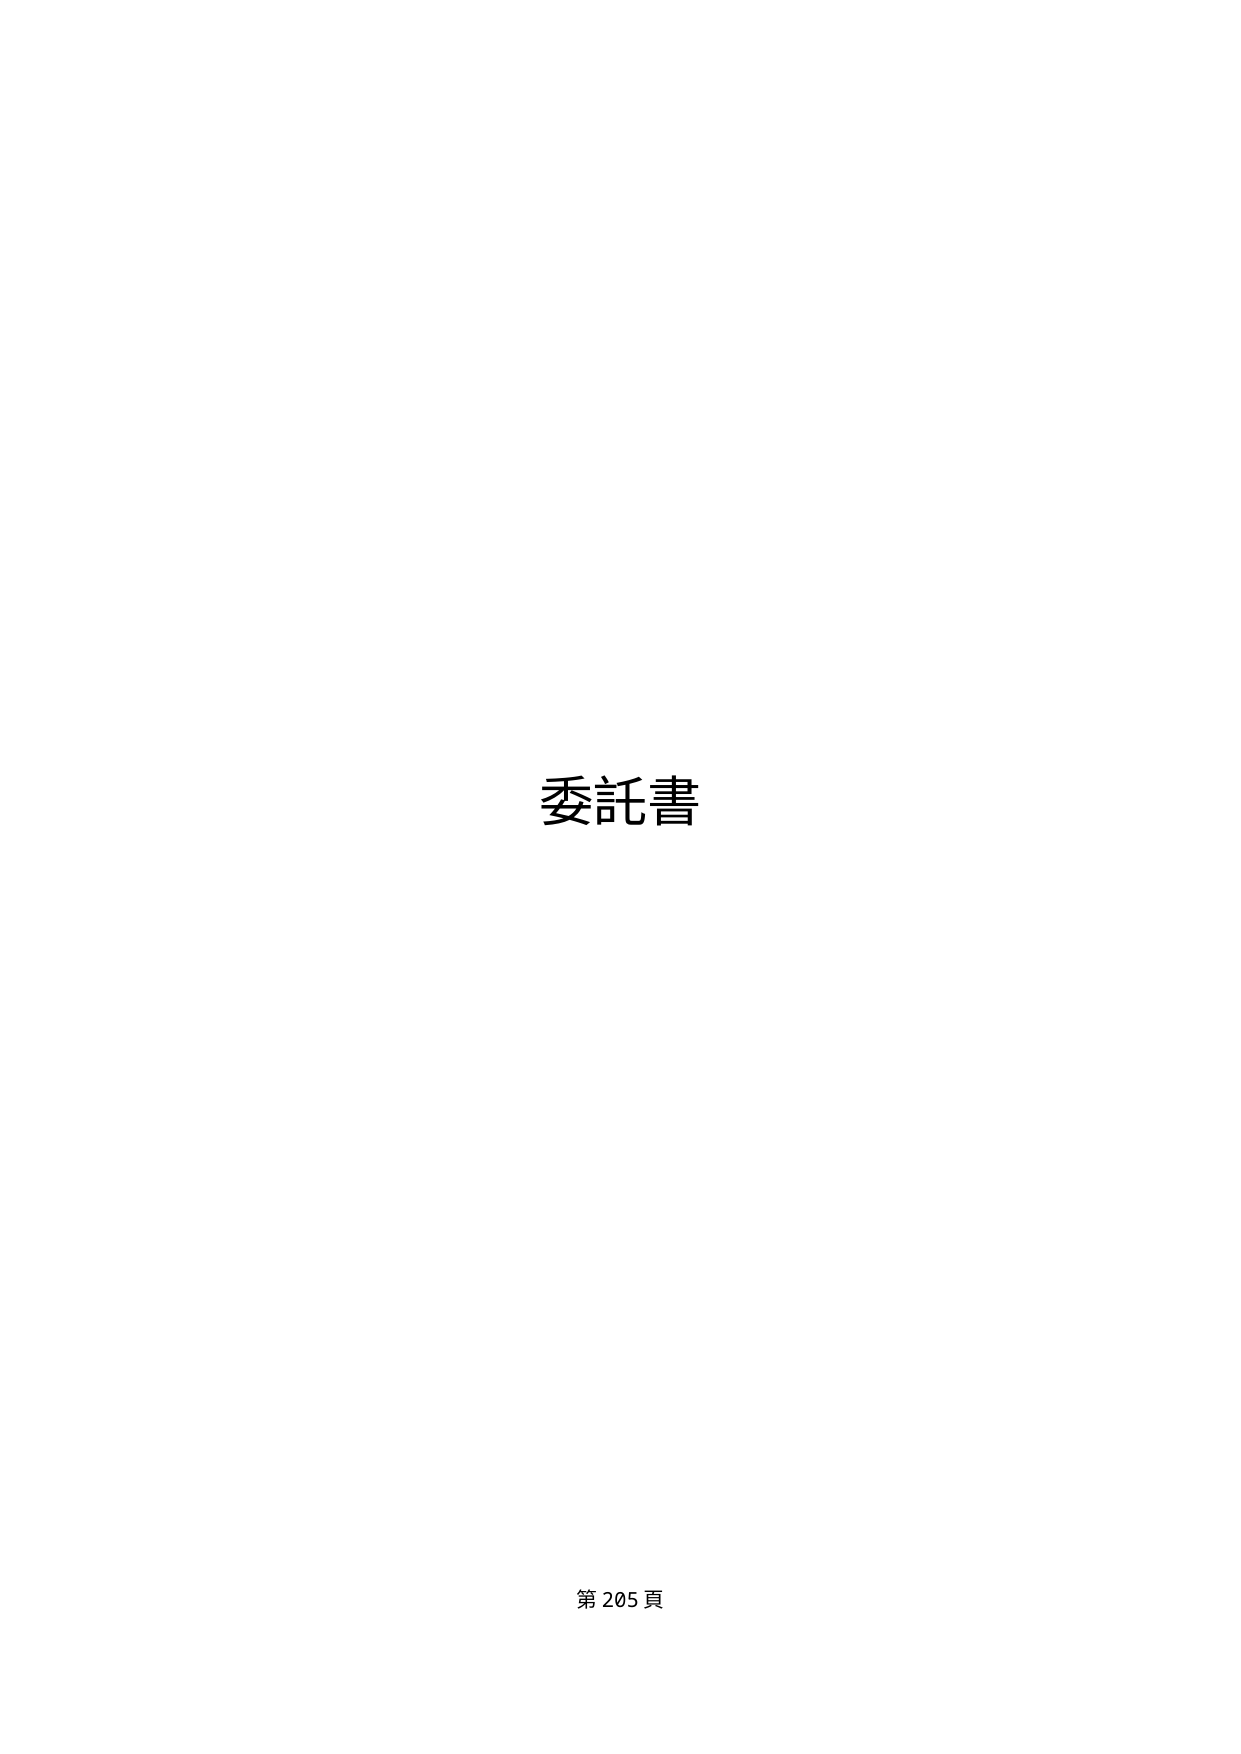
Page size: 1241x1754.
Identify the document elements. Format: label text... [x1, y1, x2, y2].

text 委託書 [118, 758, 1122, 837]
